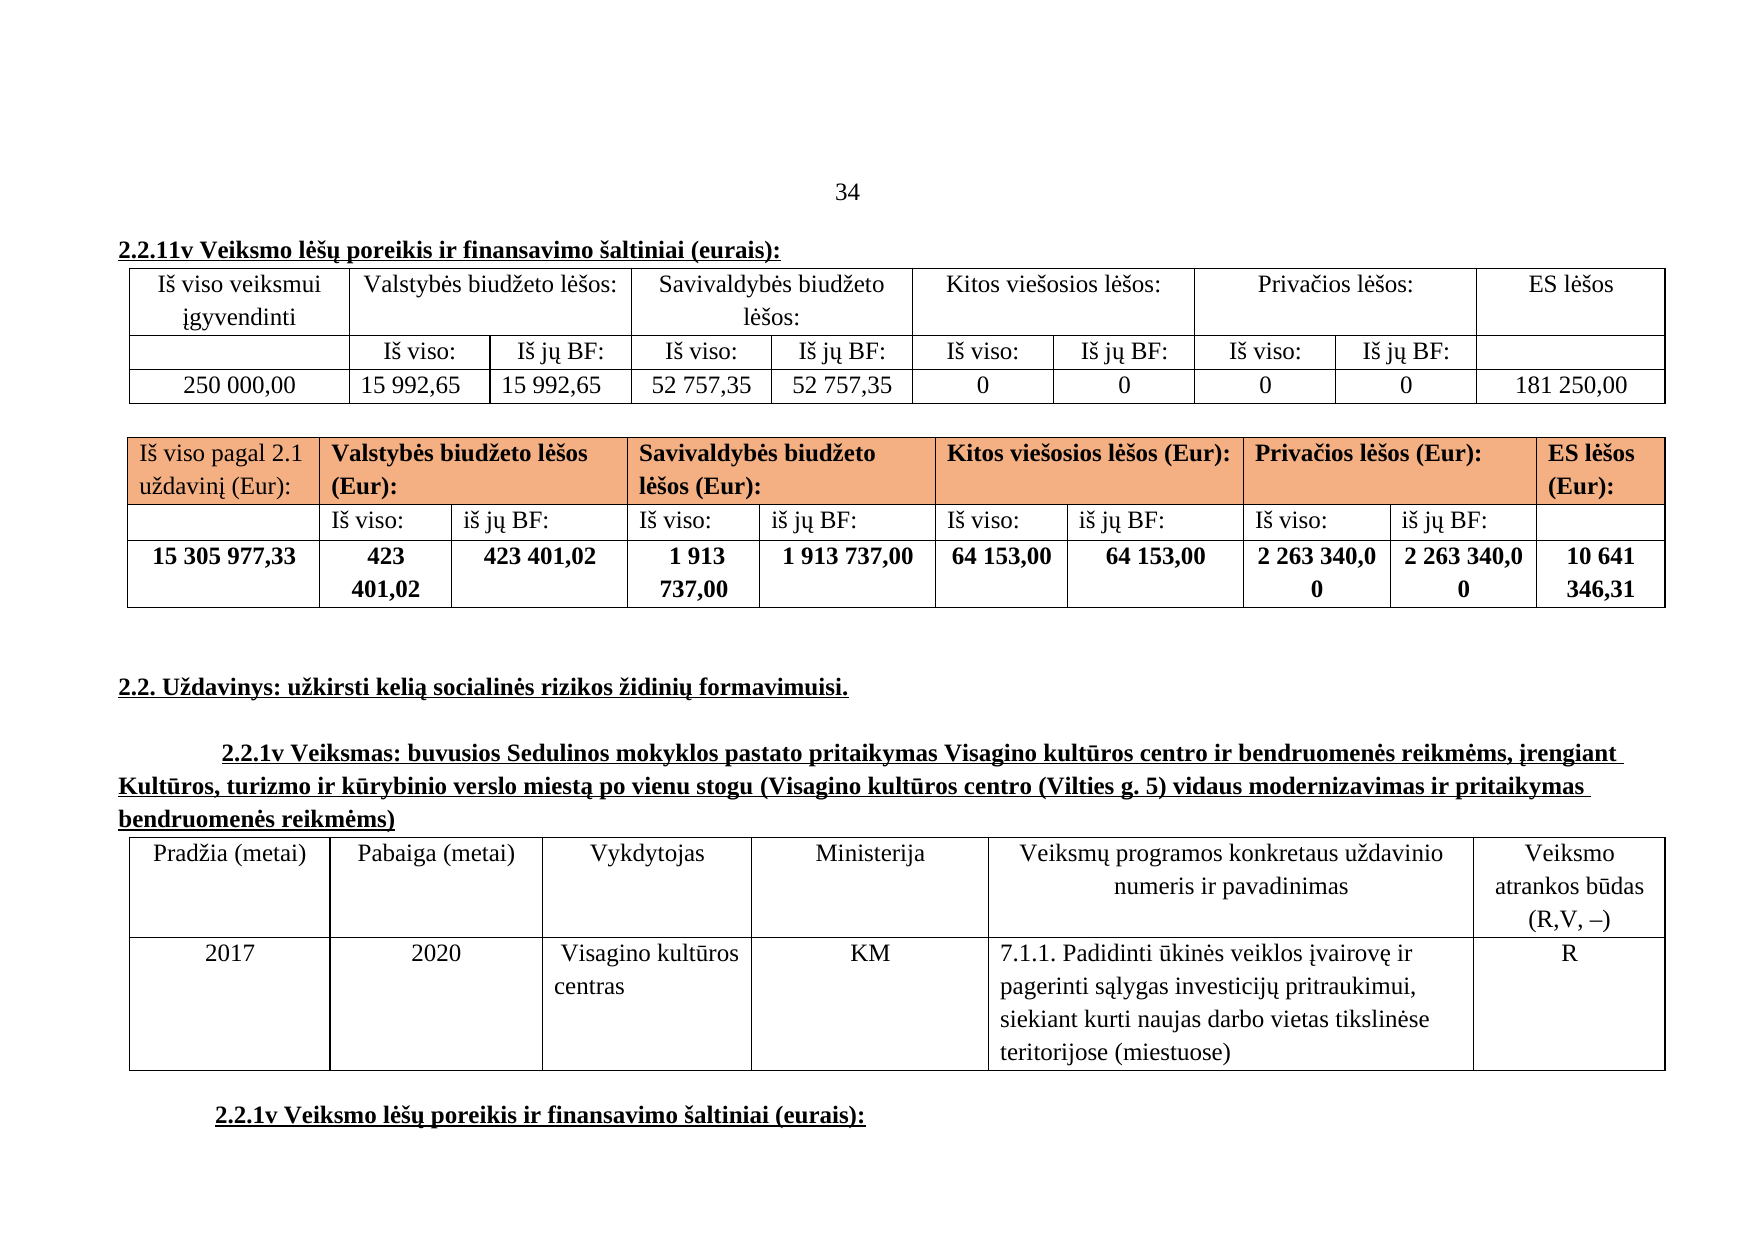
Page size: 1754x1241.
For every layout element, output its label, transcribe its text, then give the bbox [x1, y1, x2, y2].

table_header Ministerija [752, 838, 988, 937]
table_header Valstybės biudžeto lėšos: [350, 269, 631, 335]
table_cell Iš jų BF: [772, 336, 912, 369]
table_header Iš viso pagal 2.1 uždavinį (Eur): [128, 438, 319, 504]
table_cell 52 757,35 [772, 370, 912, 403]
table_cell 64 153,00 [936, 541, 1067, 607]
table_header Pabaiga (metai) [331, 838, 542, 937]
table_header ES lėšos [1477, 269, 1664, 335]
table_cell Visagino kultūros centras [543, 938, 751, 1070]
table_cell Iš viso: [320, 505, 451, 540]
table_header Savivaldybės biudžeto lėšos (Eur): [628, 438, 935, 504]
table_cell R [1474, 938, 1664, 1070]
text 2.2.1v Veiksmas: buvusios Sedulinos mokyklos pastato pritaikymas Visagino kultūros centro ir bendruomenės reikmėms, įrengiant Kultūros, turizmo ir kūrybinio verslo miestą po vienu stogu (Visagino kultūros centro (Vilties g. 5) vidaus modernizavimas ir pritaikymas bendruomenės reikmėms) [118, 738, 1688, 833]
table_cell 423 401,02 [452, 541, 627, 607]
table_cell [130, 336, 349, 369]
table_cell iš jų BF: [452, 505, 627, 540]
table_cell [320, 608, 452, 643]
table_cell 15 305 977,33 [128, 541, 319, 607]
table_cell [760, 608, 936, 643]
table_header Privačios lėšos: [1195, 269, 1476, 335]
table_cell Iš viso: [936, 505, 1067, 540]
table_header Veiksmų programos konkretaus uždavinio numeris ir pavadinimas [989, 838, 1473, 937]
table_cell Iš viso: [1195, 336, 1335, 369]
table_cell [128, 608, 320, 643]
table_header Privačios lėšos (Eur): [1244, 438, 1536, 504]
table_cell Iš jų BF: [1054, 336, 1194, 369]
table_cell 423 401,02 [320, 541, 451, 607]
table_header Veiksmo atrankos būdas (R,V, –) [1474, 838, 1664, 937]
table_cell [1477, 336, 1664, 369]
table_cell iš jų BF: [760, 505, 935, 540]
table_cell [1390, 608, 1537, 643]
table_cell Iš viso: [628, 505, 759, 540]
table_cell [1068, 608, 1243, 643]
table_cell [628, 608, 760, 643]
table_cell Iš jų BF: [1336, 336, 1476, 369]
table_header Iš viso veiksmui įgyvendinti [130, 269, 349, 335]
table_cell 2 263 340,00 [1244, 541, 1390, 607]
table_cell 250 000,00 [130, 370, 349, 403]
table_cell [1537, 505, 1664, 540]
table_cell 0 [1195, 370, 1335, 403]
table_cell 2017 [130, 938, 329, 1070]
table_cell 15 992,65 [491, 370, 631, 403]
table_header Valstybės biudžeto lėšos (Eur): [320, 438, 627, 504]
table_cell [1537, 608, 1665, 643]
table_cell 52 757,35 [632, 370, 771, 403]
table_cell 2020 [331, 938, 542, 1070]
text 2.2.11v Veiksmo lėšų poreikis ir finansavimo šaltiniai (eurais): [118, 235, 1577, 263]
text 2.2. Uždavinys: užkirsti kelią socialinės rizikos židinių formavimuisi. [118, 672, 1688, 701]
table_cell Iš viso: [632, 336, 771, 369]
table_cell 2 263 340,00 [1391, 541, 1536, 607]
table_cell [936, 608, 1067, 643]
table_cell [452, 608, 628, 643]
table_header Kitos viešosios lėšos: [913, 269, 1194, 335]
table_cell 64 153,00 [1068, 541, 1243, 607]
table_cell 1 913 737,00 [628, 541, 759, 607]
table_cell Iš viso: [350, 336, 489, 369]
table_cell Iš viso: [1244, 505, 1390, 540]
table_header Savivaldybės biudžeto lėšos: [632, 269, 912, 335]
table_cell iš jų BF: [1068, 505, 1243, 540]
table_cell 0 [913, 370, 1053, 403]
table_cell 0 [1336, 370, 1476, 403]
table_header Vykdytojas [543, 838, 751, 937]
table_cell [1244, 608, 1390, 643]
table_cell 0 [1054, 370, 1194, 403]
table_cell 7.1.1. Padidinti ūkinės veiklos įvairovę ir pagerinti sąlygas investicijų pritraukimui, siekiant kurti naujas darbo vietas tikslinėse teritorijose (miestuose) [989, 938, 1473, 1070]
table_cell [128, 505, 319, 540]
table_cell 15 992,65 [350, 370, 489, 403]
table_cell 1 913 737,00 [760, 541, 935, 607]
table_cell 181 250,00 [1477, 370, 1664, 403]
table_cell KM [752, 938, 988, 1070]
table_header Kitos viešosios lėšos (Eur): [936, 438, 1243, 504]
table_cell Iš viso: [913, 336, 1053, 369]
table_header Pradžia (metai) [130, 838, 329, 937]
table_cell 10 641 346,31 [1537, 541, 1664, 607]
table_cell Iš jų BF: [491, 336, 631, 369]
table_cell iš jų BF: [1391, 505, 1536, 540]
text 2.2.1v Veiksmo lėšų poreikis ir finansavimo šaltiniai (eurais): [118, 1100, 1577, 1129]
table_header ES lėšos (Eur): [1537, 438, 1664, 504]
